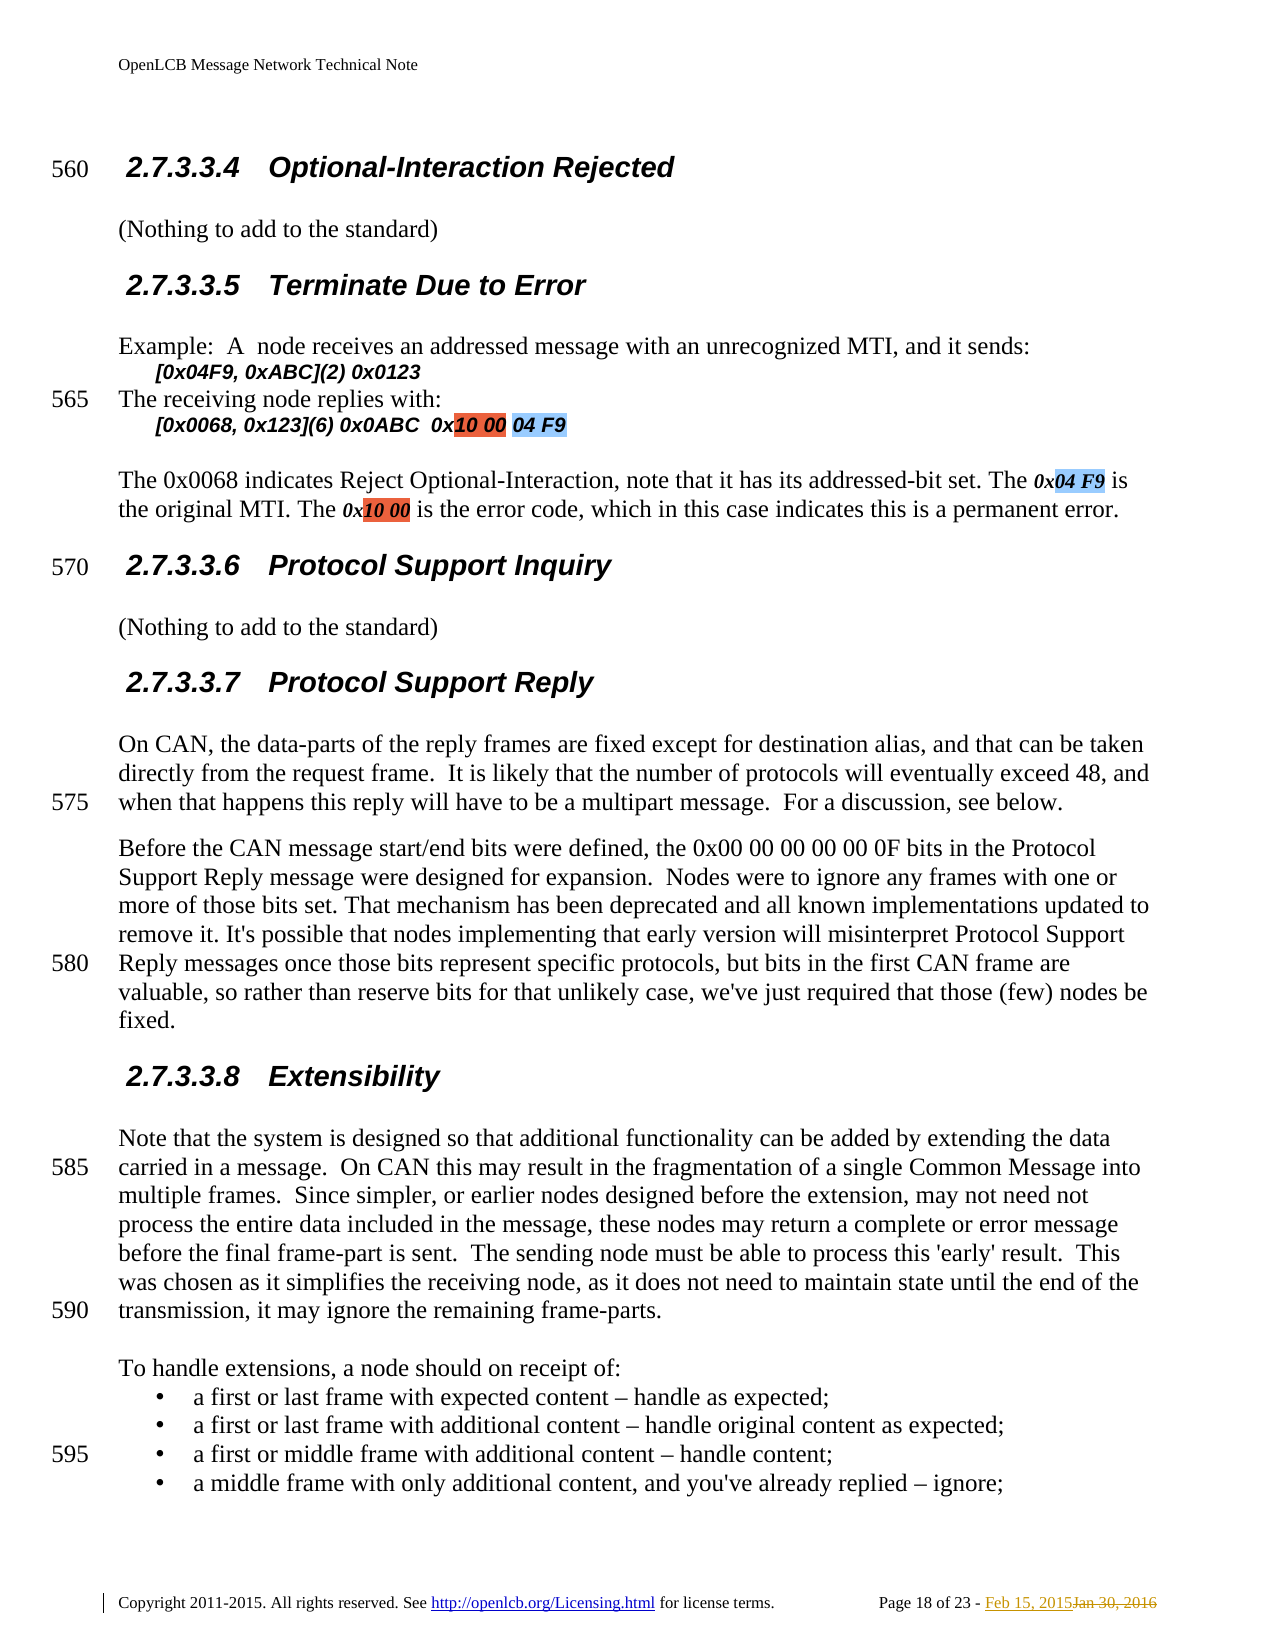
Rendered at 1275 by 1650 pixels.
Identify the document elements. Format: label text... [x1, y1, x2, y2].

subtitle Protocol Support Inquiry [118, 548, 1157, 581]
subtitle Optional-Interaction Rejected [118, 150, 1157, 183]
text The 0x0068 indicates Reject Optional-Interaction, note that it has its addressed-bit set. The 0x04 F9 is the original MTI. The 0x10 00 is the error code, which in this case indicates this is a permanent error. [118, 465, 1157, 523]
subtitle Extensibility [118, 1059, 1157, 1093]
text To handle extensions, a node should on receipt of: [118, 1353, 1157, 1382]
text Note that the system is designed so that additional functionality can be added by extending the data carried in a message. On CAN this may result in the fragmentation of a single Common Message into multiple frames. Since simpler, or earlier nodes designed before the extension, may not need not process the entire data included in the message, these nodes may return a complete or error message before the final frame-part is sent. The sending node must be able to process this 'early' result. This was chosen as it simplifies the receiving node, as it does not need to maintain state until the end of the transmission, it may ignore the remaining frame-parts. [118, 1123, 1157, 1324]
text Example: A node receives an addressed message with an unrecognized MTI, and it sends: [118, 331, 1157, 360]
list a middle frame with only additional content, and you've already replied – ignore; [156, 1468, 1157, 1497]
text The receiving node replies with: [118, 384, 1157, 413]
list a first or last frame with additional content – handle original content as expected; [156, 1411, 1157, 1439]
text (Nothing to add to the standard) [118, 214, 1157, 242]
list a first or last frame with expected content – handle as expected; [156, 1382, 1157, 1411]
list a first or middle frame with additional content – handle content; [156, 1439, 1157, 1468]
text (Nothing to add to the standard) [118, 612, 1157, 640]
text On CAN, the data-parts of the reply frames are fixed except for destination alias, and that can be taken directly from the request frame. It is likely that the number of protocols will eventually exceed 48, and when that happens this reply will have to be a multipart message. For a discussion, see below. [118, 729, 1157, 815]
text [0x0068, 0x123](6) 0x0ABC 0x10 00 04 F9 [118, 413, 1157, 437]
text [0x04F9, 0xABC](2) 0x0123 [118, 360, 1157, 384]
subtitle Protocol Support Reply [118, 665, 1157, 699]
text Before the CAN message start/end bits were defined, the 0x00 00 00 00 00 0F bits in the Protocol Support Reply message were designed for expansion. Nodes were to ignore any frames with one or more of those bits set. That mechanism has been deprecated and all known implementations updated to remove it. It's possible that nodes implementing that early version will misinterpret Protocol Support Reply messages once those bits represent specific protocols, but bits in the first CAN frame are valuable, so rather than reserve bits for that unlikely case, we've just required that those (few) nodes be fixed. [118, 833, 1157, 1034]
subtitle Terminate Due to Error [118, 267, 1157, 301]
